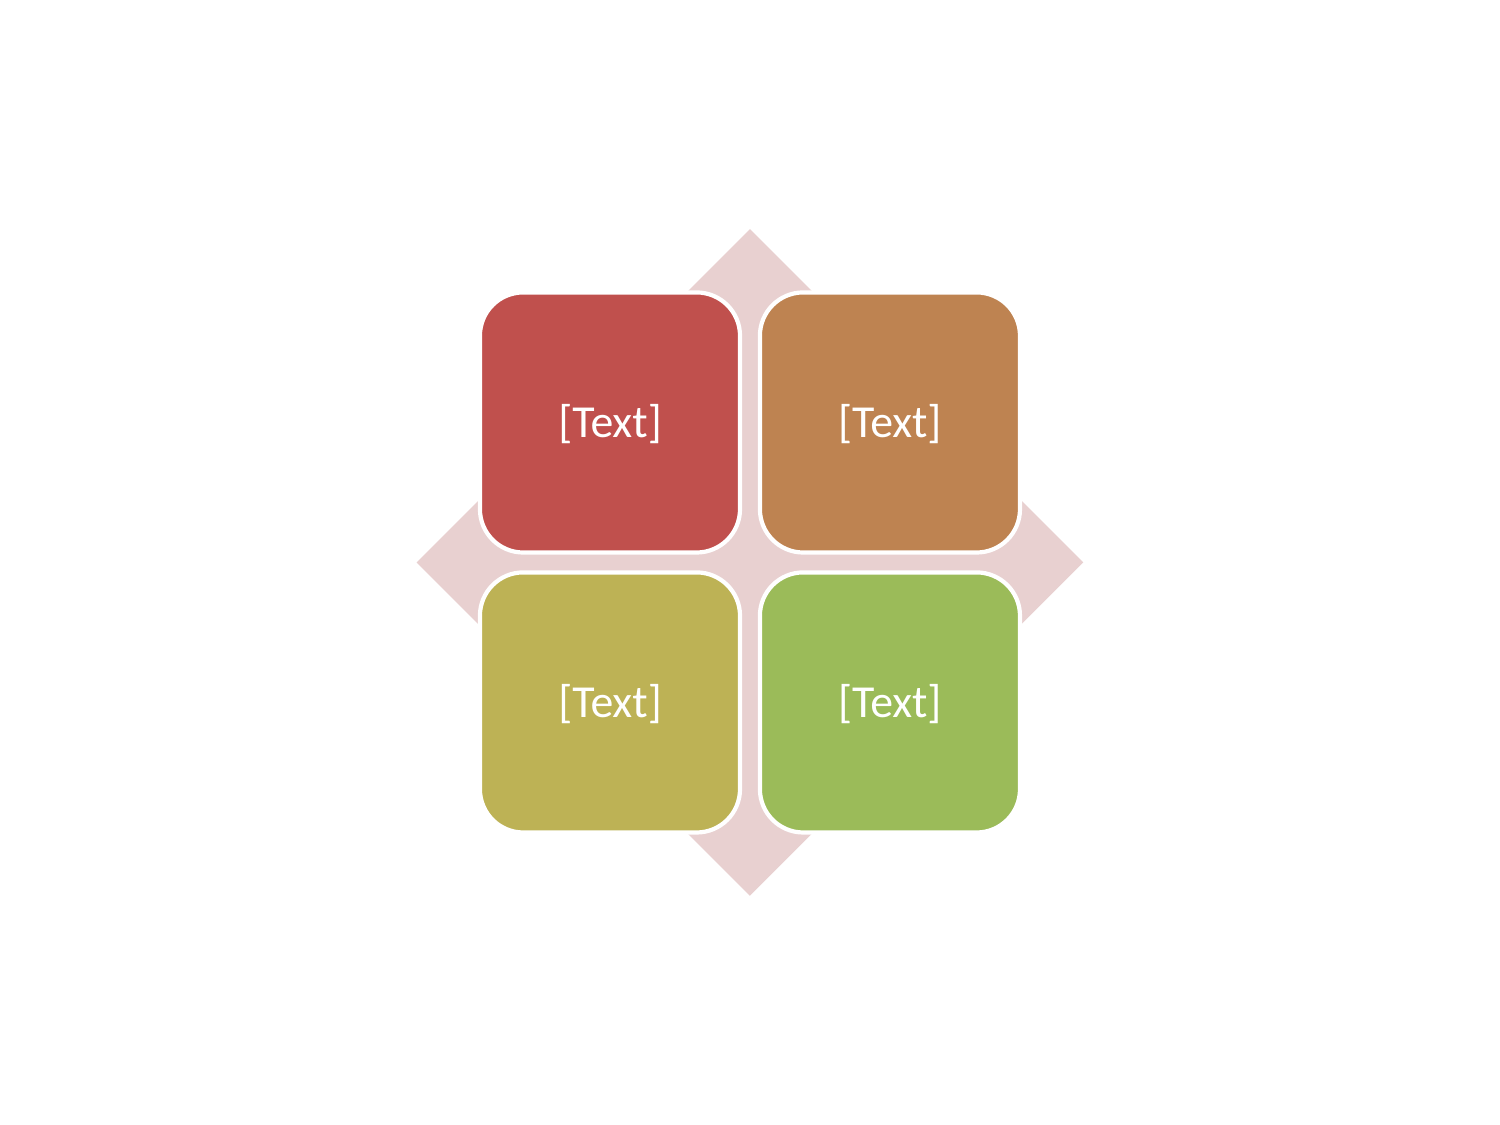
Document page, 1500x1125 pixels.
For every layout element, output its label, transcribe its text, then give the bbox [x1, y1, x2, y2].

text_box [Text] [479, 572, 741, 833]
text_box [Text] [759, 292, 1021, 553]
text_box [416, 229, 1084, 896]
text_box [Text] [759, 572, 1021, 833]
text_box [Text] [479, 292, 741, 553]
